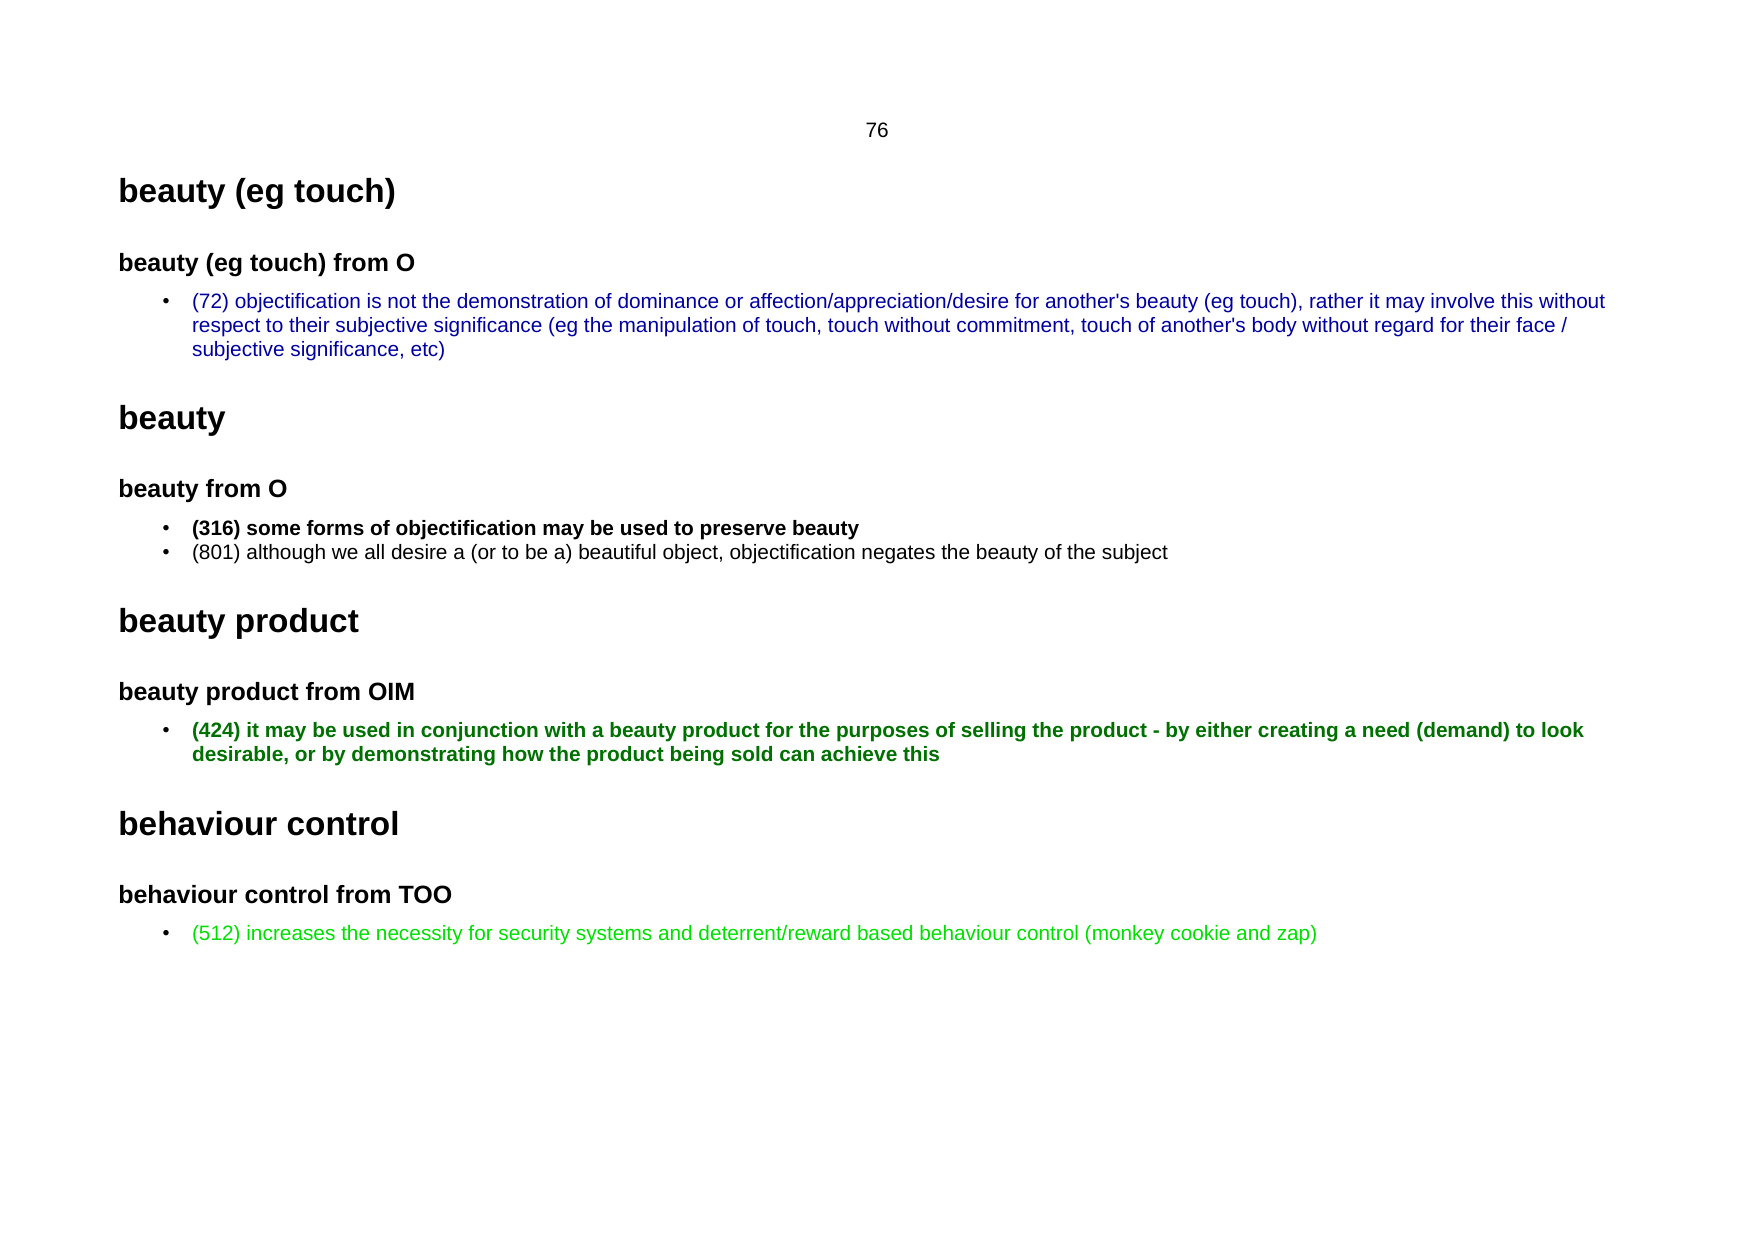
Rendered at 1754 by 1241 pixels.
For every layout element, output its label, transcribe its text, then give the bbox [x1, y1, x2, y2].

list (316) some forms of objectification may be used to preserve beauty [162, 515, 1636, 539]
subtitle beauty (eg touch) [118, 172, 1636, 210]
subtitle beauty (eg touch) from O [118, 247, 1636, 276]
subtitle beauty [118, 398, 1636, 437]
subtitle beauty from O [118, 474, 1636, 503]
subtitle beauty product [118, 601, 1636, 639]
subtitle behaviour control from TOO [118, 880, 1636, 908]
list (801) although we all desire a (or to be a) beautiful object, objectification negates the beauty of the subject [162, 539, 1636, 563]
list (72) objectification is not the demonstration of dominance or affection/appreciation/desire for another's beauty (eg touch), rather it may involve this without respect to their subjective significance (eg the manipulation of touch, touch without commitment, touch of another's body without regard for their face / subjective significance, etc) [162, 289, 1636, 361]
subtitle behaviour control [118, 804, 1636, 842]
list (424) it may be used in conjunction with a beauty product for the purposes of selling the product - by either creating a need (demand) to look desirable, or by demonstrating how the product being sold can achieve this [162, 718, 1636, 766]
subtitle beauty product from OIM [118, 677, 1636, 706]
list (512) increases the necessity for security systems and deterrent/reward based behaviour control (monkey cookie and zap) [162, 921, 1636, 945]
